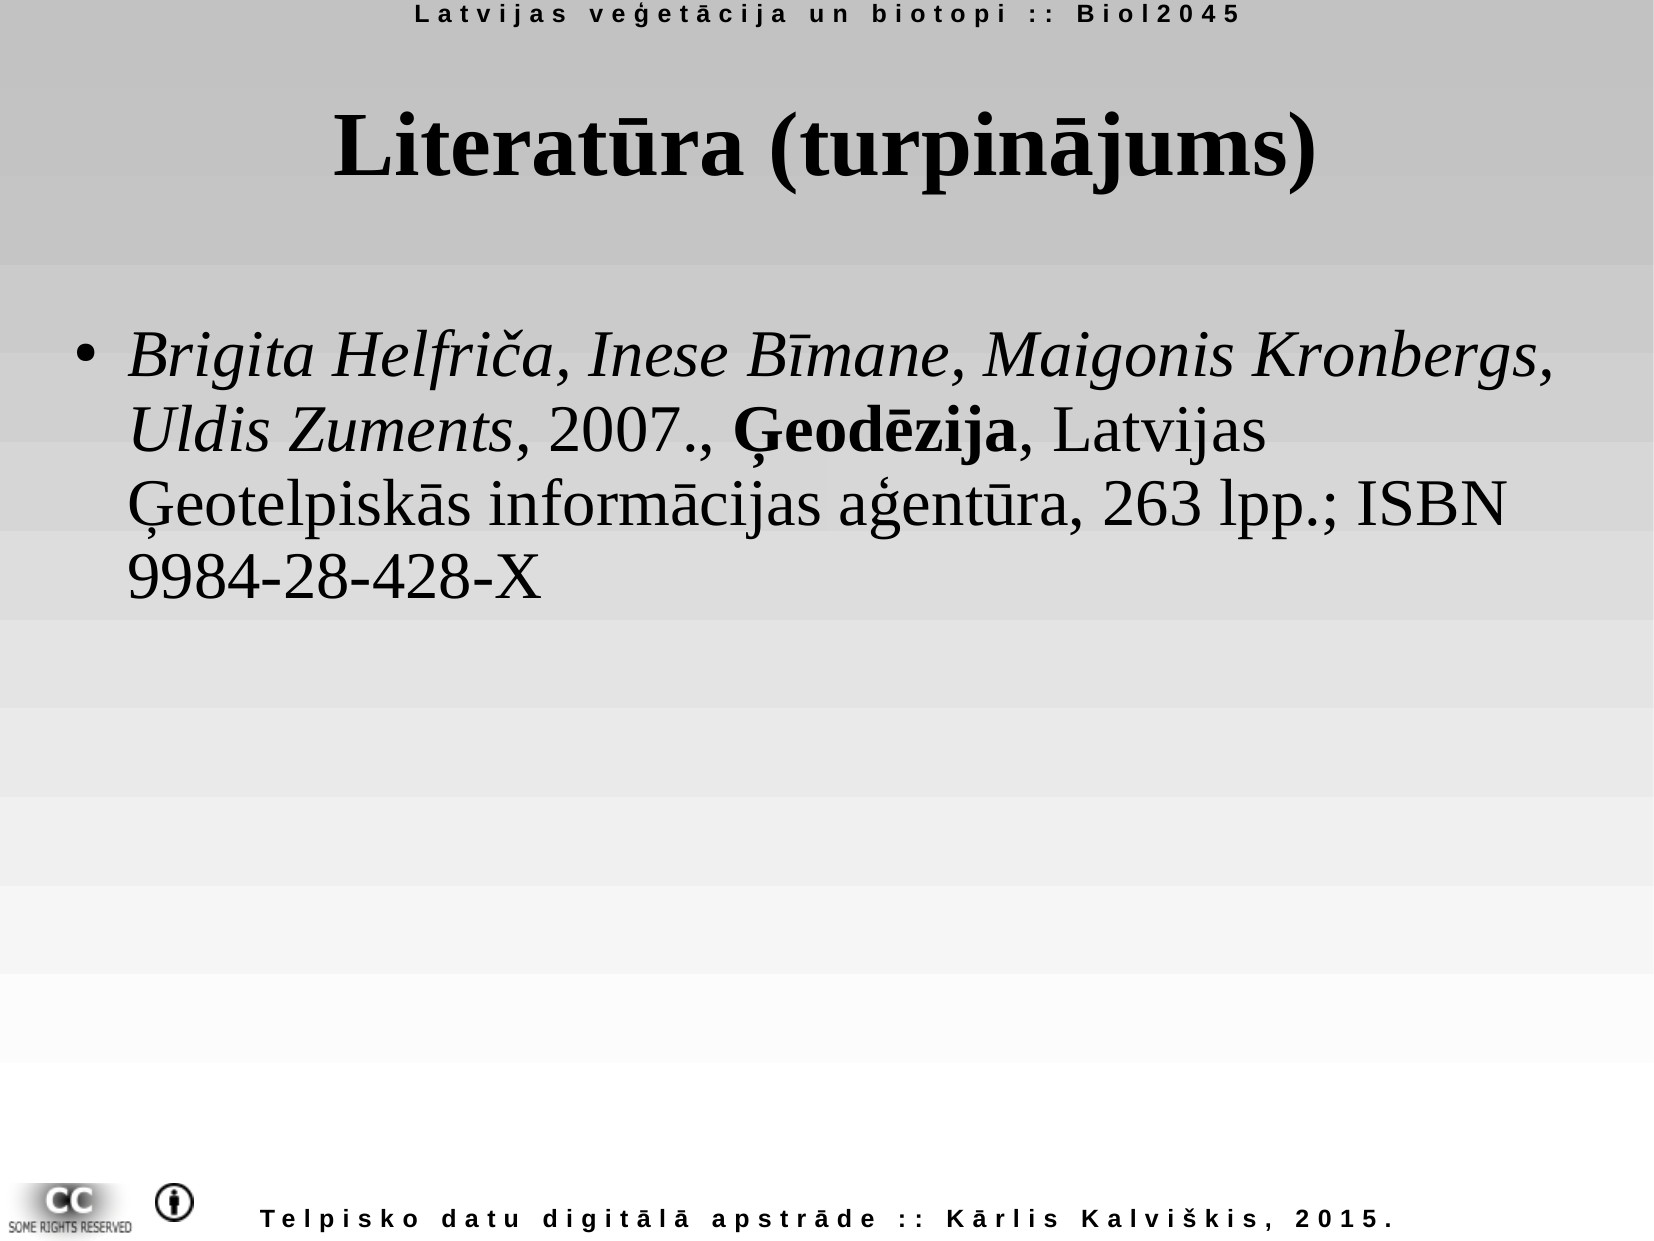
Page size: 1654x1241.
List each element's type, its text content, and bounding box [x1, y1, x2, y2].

list Brigita Helfriča, Inese Bīmane, Maigonis Kronbergs, Uldis Zuments, 2007., Ģeodēzija, Latvijas Ģeotelpiskās informācijas aģentūra, 263 lpp.; ISBN 9984-28-428-X [56, 317, 1600, 1175]
title Literatūra (turpinājums) [0, 1, 1654, 287]
picture [0, 287, 1654, 1241]
